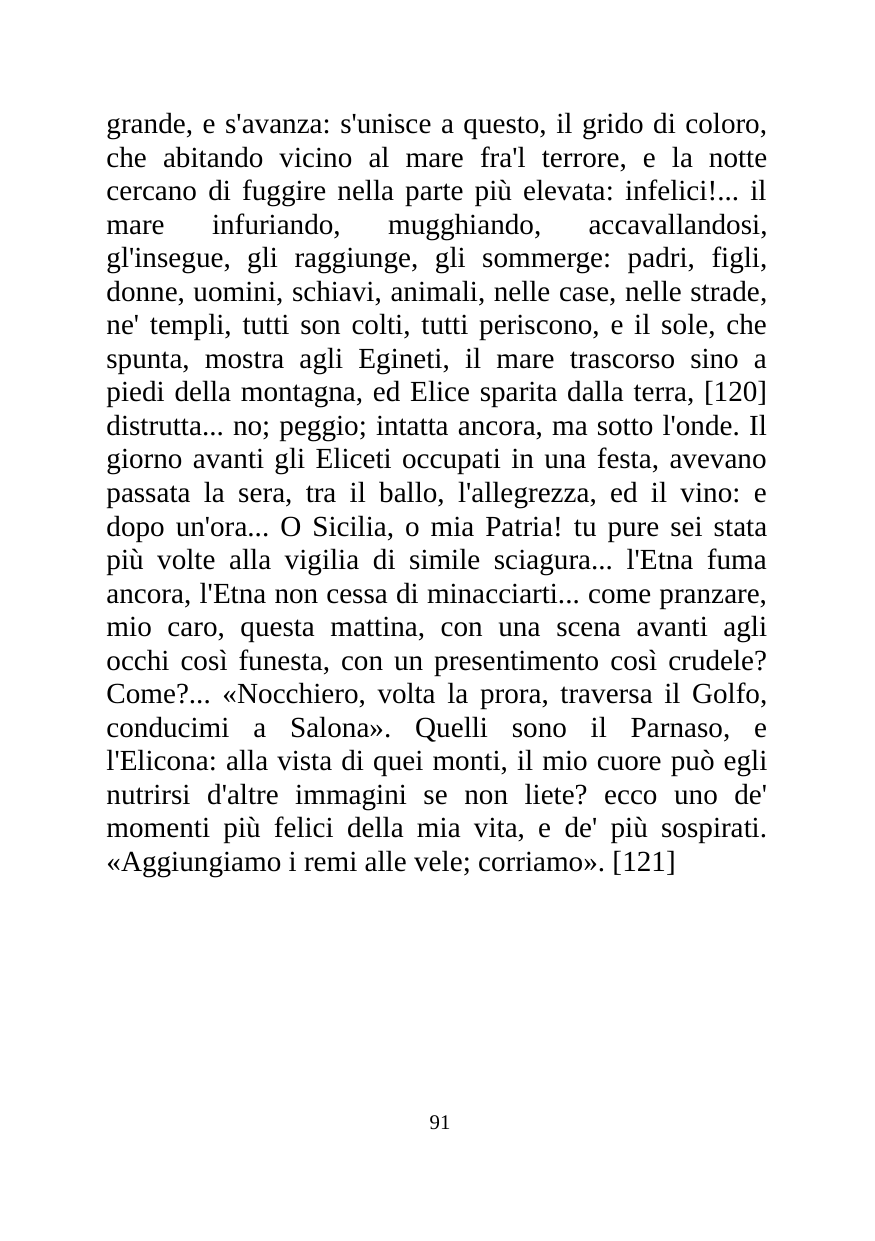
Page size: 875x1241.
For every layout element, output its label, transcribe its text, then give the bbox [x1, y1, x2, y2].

text grande, e s'avanza: s'unisce a questo, il grido di coloro, che abitando vicino al mare fra'l terrore, e la notte cercano di fuggire nella parte più elevata: infelici!... il mare infuriando, mugghiando, accavallandosi, gl'insegue, gli raggiunge, gli sommerge: padri, figli, donne, uomini, schiavi, animali, nelle case, nelle strade, ne' templi, tutti son colti, tutti periscono, e il sole, che spunta, mostra agli Egineti, il mare trascorso sino a piedi della montagna, ed Elice sparita dalla terra, [120] distrutta... no; peggio; intatta ancora, ma sotto l'onde. Il giorno avanti gli Eliceti occupati in una festa, avevano passata la sera, tra il ballo, l'allegrezza, ed il vino: e dopo un'ora... O Sicilia, o mia Patria! tu pure sei stata più volte alla vigilia di simile sciagura... l'Etna fuma ancora, l'Etna non cessa di minacciarti... come pranzare, mio caro, questa mattina, con una scena avanti agli occhi così funesta, con un presentimento così crudele? Come?... «Nocchiero, volta la prora, traversa il Golfo, conducimi a Salona». Quelli sono il Parnaso, e l'Elicona: alla vista di quei monti, il mio cuore può egli nutrirsi d'altre immagini se non liete? ecco uno de' momenti più felici della mia vita, e de' più sospirati. «Aggiungiamo i remi alle vele; corriamo». [121] [106, 106, 768, 878]
